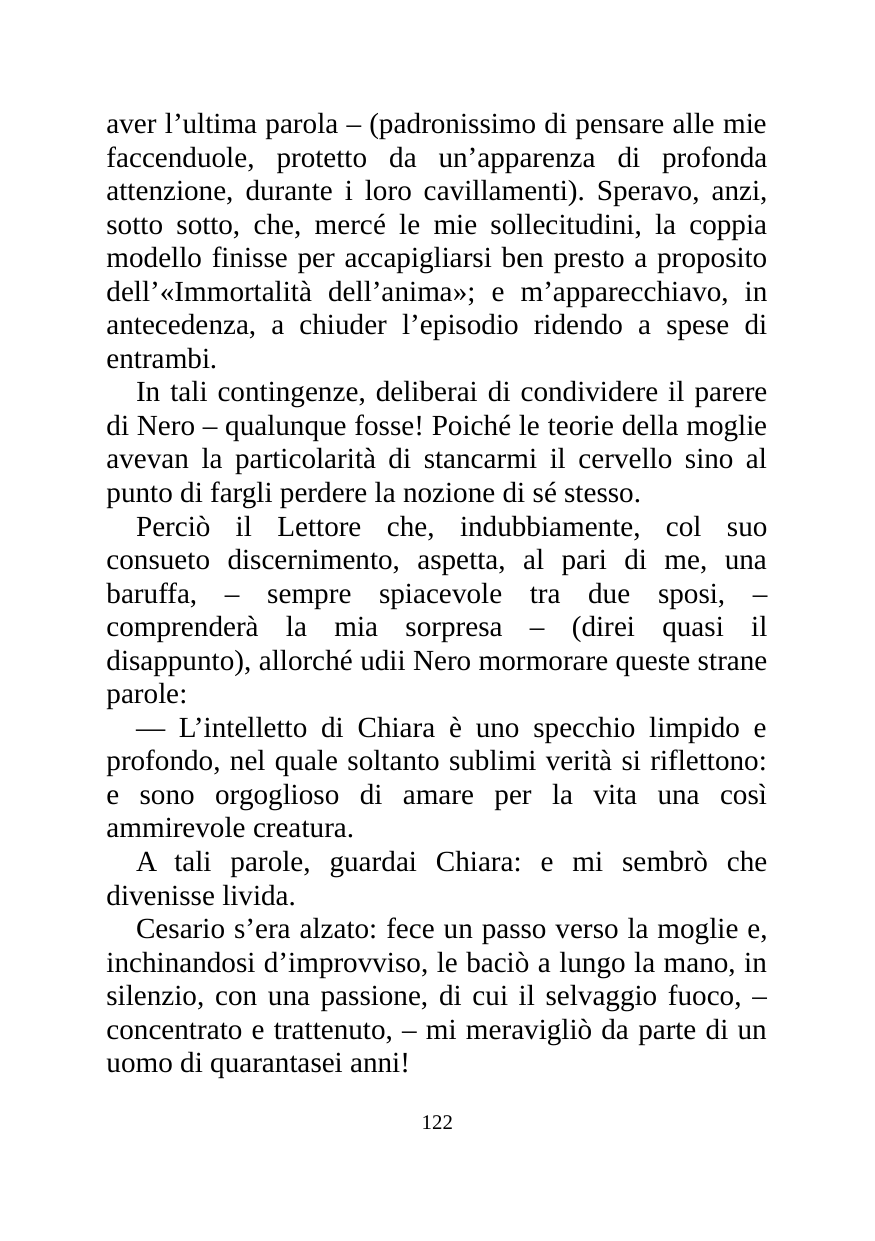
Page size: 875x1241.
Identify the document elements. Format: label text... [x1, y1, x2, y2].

text A tali parole, guardai Chiara: e mi sembrò che divenisse livida. [106, 844, 768, 911]
text Perciò il Lettore che, indubbiamente, col suo consueto discernimento, aspetta, al pari di me, una baruffa, – sempre spiacevole tra due sposi, – comprenderà la mia sorpresa – (direi quasi il disappunto), allorché udii Nero mormorare queste strane parole: [106, 509, 768, 710]
text — L’intelletto di Chiara è uno specchio limpido e profondo, nel quale soltanto sublimi verità si riflettono: e sono orgoglioso di amare per la vita una così ammirevole creatura. [106, 710, 768, 844]
text aver l’ultima parola – (padronissimo di pensare alle mie faccenduole, protetto da un’apparenza di profonda attenzione, durante i loro cavillamenti). Speravo, anzi, sotto sotto, che, mercé le mie sollecitudini, la coppia modello finisse per accapigliarsi ben presto a proposito dell’«Immortalità dell’anima»; e m’apparecchiavo, in antecedenza, a chiuder l’episodio ridendo a spese di entrambi. [106, 106, 768, 374]
text Cesario s’era alzato: fece un passo verso la moglie e, inchinandosi d’improvviso, le baciò a lungo la mano, in silenzio, con una passione, di cui il selvaggio fuoco, – concentrato e trattenuto, – mi meravigliò da parte di un uomo di quarantasei anni! [106, 911, 768, 1079]
text In tali contingenze, deliberai di condividere il parere di Nero – qualunque fosse! Poiché le teorie della moglie avevan la particolarità di stancarmi il cervello sino al punto di fargli perdere la nozione di sé stesso. [106, 374, 768, 509]
